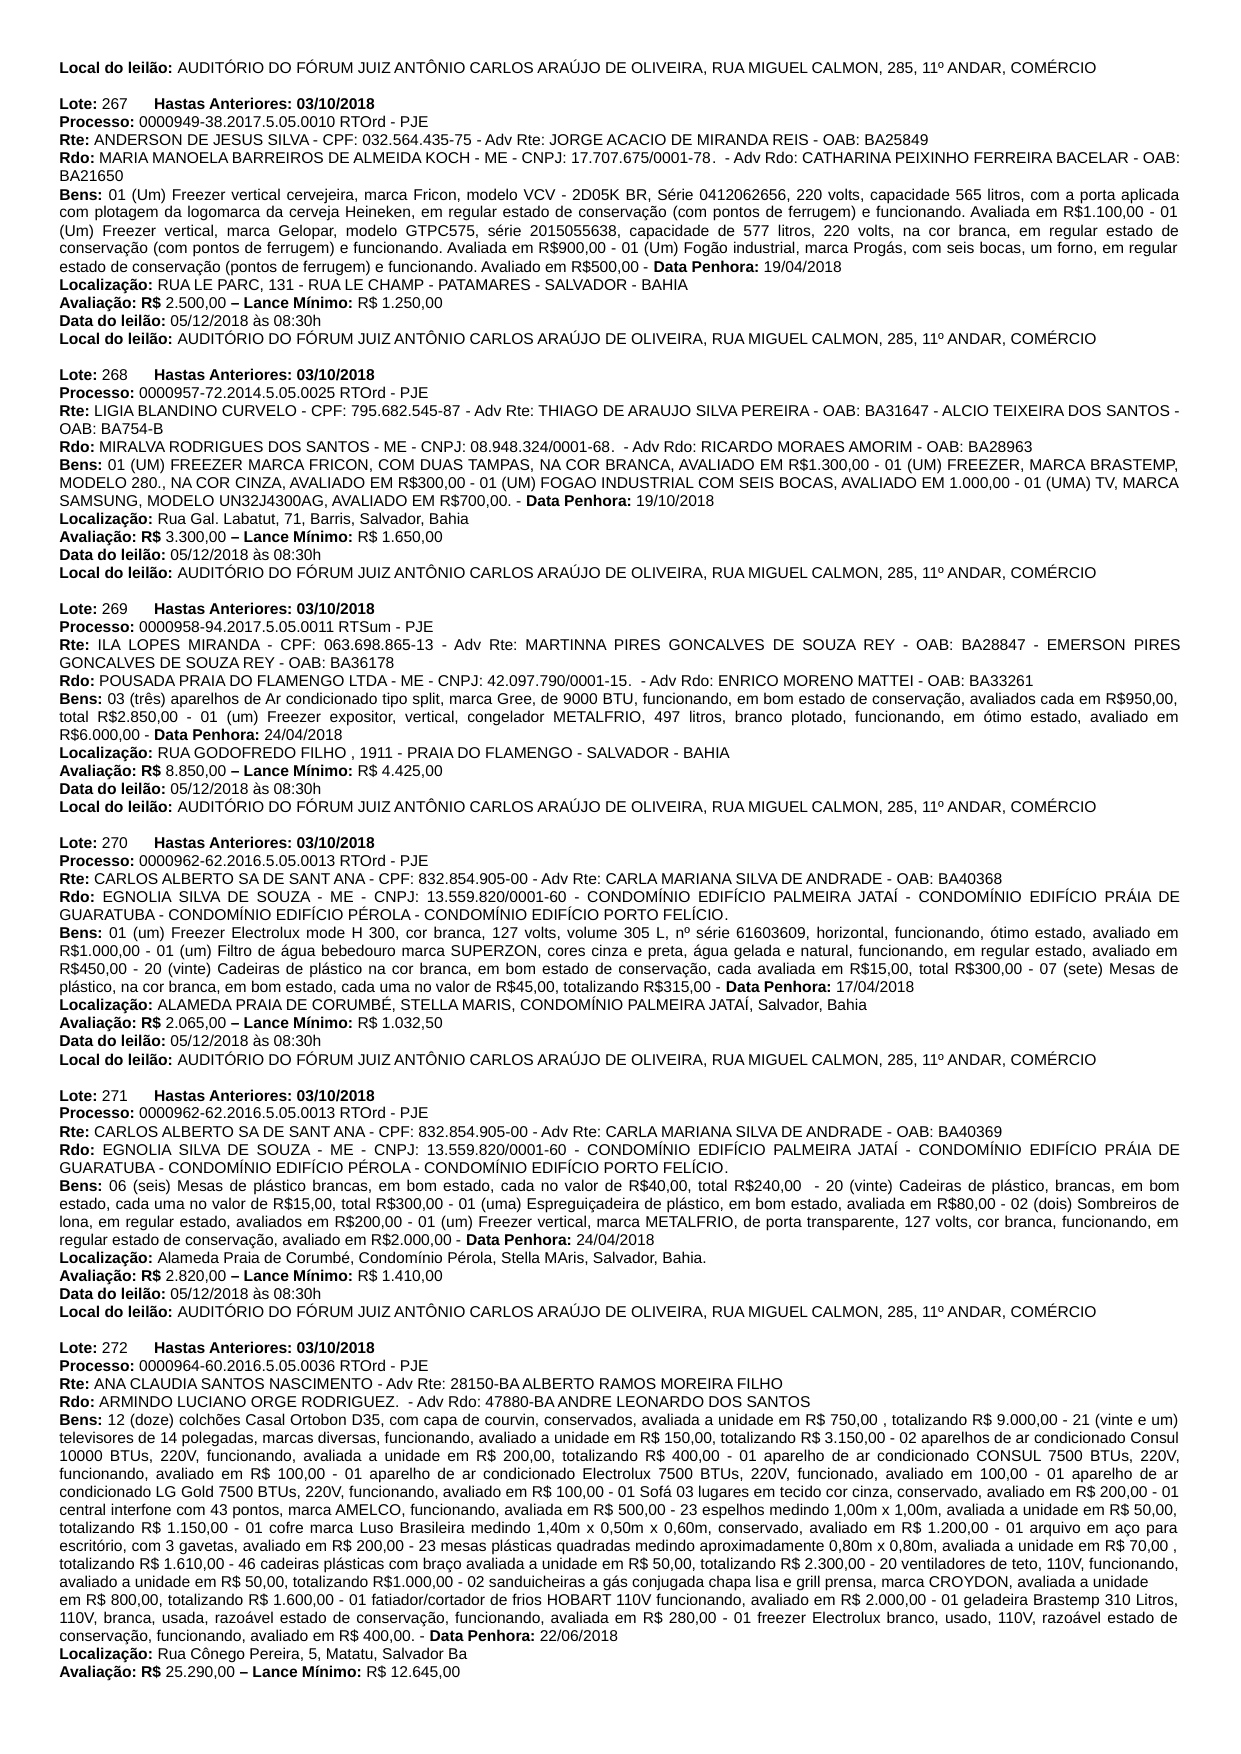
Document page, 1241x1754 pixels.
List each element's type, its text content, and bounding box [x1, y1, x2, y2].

text Rdo: EGNOLIA SILVA DE SOUZA - ME - CNPJ: 13.559.820/0001-60 - CONDOMÍNIO EDIFÍCIO PALMEIRA JATAÍ - CONDOMÍNIO EDIFÍCIO PRÁIA DE GUARATUBA - CONDOMÍNIO EDIFÍCIO PÉROLA - CONDOMÍNIO EDIFÍCIO PORTO FELÍCIO. [59, 1140, 1181, 1176]
text Processo: 0000958-94.2017.5.05.0011 RTSum - PJE [59, 618, 1181, 636]
text Lote: 269 Hastas Anteriores: 03/10/2018 [59, 600, 1181, 618]
text Bens: 01 (UM) FREEZER MARCA FRICON, COM DUAS TAMPAS, NA COR BRANCA, AVALIADO EM R$1.300,00 - 01 (UM) FREEZER, MARCA BRASTEMP, MODELO 280., NA COR CINZA, AVALIADO EM R$300,00 - 01 (UM) FOGAO INDUSTRIAL COM SEIS BOCAS, AVALIADO EM 1.000,00 - 01 (UMA) TV, MARCA SAMSUNG, MODELO UN32J4300AG, AVALIADO EM R$700,00. - Data Penhora: 19/10/2018 [59, 456, 1181, 509]
text Local do leilão: AUDITÓRIO DO FÓRUM JUIZ ANTÔNIO CARLOS ARAÚJO DE OLIVEIRA, RUA MIGUEL CALMON, 285, 11º ANDAR, COMÉRCIO [59, 564, 1181, 582]
text Avaliação: R$ 2.820,00 – Lance Mínimo: R$ 1.410,00 [59, 1266, 1181, 1284]
text Bens: 03 (três) aparelhos de Ar condicionado tipo split, marca Gree, de 9000 BTU, funcionando, em bom estado de conservação, avaliados cada em R$950,00, total R$2.850,00 - 01 (um) Freezer expositor, vertical, congelador METALFRIO, 497 litros, branco plotado, funcionando, em ótimo estado, avaliado em R$6.000,00 - Data Penhora: 24/04/2018 [59, 690, 1181, 744]
text Rdo: MIRALVA RODRIGUES DOS SANTOS - ME - CNPJ: 08.948.324/0001-68. - Adv Rdo: RICARDO MORAES AMORIM - OAB: BA28963 [59, 437, 1181, 456]
text Bens: 12 (doze) colchões Casal Ortobon D35, com capa de courvin, conservados, avaliada a unidade em R$ 750,00 , totalizando R$ 9.000,00 - 21 (vinte e um) televisores de 14 polegadas, marcas diversas, funcionando, avaliado a unidade em R$ 150,00, totalizando R$ 3.150,00 - 02 aparelhos de ar condicionado Consul 10000 BTUs, 220V, funcionando, avaliada a unidade em R$ 200,00, totalizando R$ 400,00 - 01 aparelho de ar condicionado CONSUL 7500 BTUs, 220V, funcionando, avaliado em R$ 100,00 - 01 aparelho de ar condicionado Electrolux 7500 BTUs, 220V, funcionado, avaliado em 100,00 - 01 aparelho de ar condicionado LG Gold 7500 BTUs, 220V, funcionando, avaliado em R$ 100,00 - 01 Sofá 03 lugares em tecido cor cinza, conservado, avaliado em R$ 200,00 - 01 central interfone com 43 pontos, marca AMELCO, funcionando, avaliada em R$ 500,00 - 23 espelhos medindo 1,00m x 1,00m, avaliada a unidade em R$ 50,00, totalizando R$ 1.150,00 - 01 cofre marca Luso Brasileira medindo 1,40m x 0,50m x 0,60m, conservado, avaliado em R$ 1.200,00 - 01 arquivo em aço para escritório, com 3 gavetas, avaliado em R$ 200,00 - 23 mesas plásticas quadradas medindo aproximadamente 0,80m x 0,80m, avaliada a unidade em R$ 70,00 , totalizando R$ 1.610,00 - 46 cadeiras plásticas com braço avaliada a unidade em R$ 50,00, totalizando R$ 2.300,00 - 20 ventiladores de teto, 110V, funcionando, avaliado a unidade em R$ 50,00, totalizando R$1.000,00 - 02 sanduicheiras a gás conjugada chapa lisa e grill prensa, marca CROYDON, avaliada a unidade [59, 1411, 1181, 1591]
text Rte: ANA CLAUDIA SANTOS NASCIMENTO - Adv Rte: 28150-BA ALBERTO RAMOS MOREIRA FILHO [59, 1374, 1181, 1393]
text Avaliação: R$ 3.300,00 – Lance Mínimo: R$ 1.650,00 [59, 528, 1181, 546]
text Data do leilão: 05/12/2018 às 08:30h [59, 546, 1181, 564]
text Localização: RUA LE PARC, 131 - RUA LE CHAMP - PATAMARES - SALVADOR - BAHIA [59, 275, 1181, 293]
text Processo: 0000962-62.2016.5.05.0013 RTOrd - PJE [59, 1104, 1181, 1122]
text Processo: 0000964-60.2016.5.05.0036 RTOrd - PJE [59, 1357, 1181, 1374]
text Avaliação: R$ 2.065,00 – Lance Mínimo: R$ 1.032,50 [59, 1014, 1181, 1032]
text Local do leilão: AUDITÓRIO DO FÓRUM JUIZ ANTÔNIO CARLOS ARAÚJO DE OLIVEIRA, RUA MIGUEL CALMON, 285, 11º ANDAR, COMÉRCIO [59, 1302, 1181, 1321]
text Rte: LIGIA BLANDINO CURVELO - CPF: 795.682.545-87 - Adv Rte: THIAGO DE ARAUJO SILVA PEREIRA - OAB: BA31647 - ALCIO TEIXEIRA DOS SANTOS - OAB: BA754-B [59, 401, 1181, 437]
text Rdo: MARIA MANOELA BARREIROS DE ALMEIDA KOCH - ME - CNPJ: 17.707.675/0001-78. - Adv Rdo: CATHARINA PEIXINHO FERREIRA BACELAR - OAB: BA21650 [59, 149, 1181, 185]
text Rte: ANDERSON DE JESUS SILVA - CPF: 032.564.435-75 - Adv Rte: JORGE ACACIO DE MIRANDA REIS - OAB: BA25849 [59, 131, 1181, 149]
text Local do leilão: AUDITÓRIO DO FÓRUM JUIZ ANTÔNIO CARLOS ARAÚJO DE OLIVEIRA, RUA MIGUEL CALMON, 285, 11º ANDAR, COMÉRCIO [59, 329, 1181, 347]
text Bens: 06 (seis) Mesas de plástico brancas, em bom estado, cada no valor de R$40,00, total R$240,00 - 20 (vinte) Cadeiras de plástico, brancas, em bom estado, cada uma no valor de R$15,00, total R$300,00 - 01 (uma) Espreguiçadeira de plástico, em bom estado, avaliada em R$80,00 - 02 (dois) Sombreiros de lona, em regular estado, avaliados em R$200,00 - 01 (um) Freezer vertical, marca METALFRIO, de porta transparente, 127 volts, cor branca, funcionando, em regular estado de conservação, avaliado em R$2.000,00 - Data Penhora: 24/04/2018 [59, 1176, 1181, 1248]
text Rte: ILA LOPES MIRANDA - CPF: 063.698.865-13 - Adv Rte: MARTINNA PIRES GONCALVES DE SOUZA REY - OAB: BA28847 - EMERSON PIRES GONCALVES DE SOUZA REY - OAB: BA36178 [59, 636, 1181, 672]
text Avaliação: R$ 2.500,00 – Lance Mínimo: R$ 1.250,00 [59, 293, 1181, 311]
text Local do leilão: AUDITÓRIO DO FÓRUM JUIZ ANTÔNIO CARLOS ARAÚJO DE OLIVEIRA, RUA MIGUEL CALMON, 285, 11º ANDAR, COMÉRCIO [59, 1050, 1181, 1068]
text Avaliação: R$ 25.290,00 – Lance Mínimo: R$ 12.645,00 [59, 1663, 1181, 1681]
text Lote: 268 Hastas Anteriores: 03/10/2018 [59, 365, 1181, 383]
text Localização: Rua Gal. Labatut, 71, Barris, Salvador, Bahia [59, 509, 1181, 528]
text Processo: 0000962-62.2016.5.05.0013 RTOrd - PJE [59, 852, 1181, 870]
text Data do leilão: 05/12/2018 às 08:30h [59, 1284, 1181, 1302]
text Data do leilão: 05/12/2018 às 08:30h [59, 780, 1181, 798]
text Rdo: ARMINDO LUCIANO ORGE RODRIGUEZ. - Adv Rdo: 47880-BA ANDRE LEONARDO DOS SANTOS [59, 1393, 1181, 1411]
text Rdo: EGNOLIA SILVA DE SOUZA - ME - CNPJ: 13.559.820/0001-60 - CONDOMÍNIO EDIFÍCIO PALMEIRA JATAÍ - CONDOMÍNIO EDIFÍCIO PRÁIA DE GUARATUBA - CONDOMÍNIO EDIFÍCIO PÉROLA - CONDOMÍNIO EDIFÍCIO PORTO FELÍCIO. [59, 888, 1181, 924]
text Local do leilão: AUDITÓRIO DO FÓRUM JUIZ ANTÔNIO CARLOS ARAÚJO DE OLIVEIRA, RUA MIGUEL CALMON, 285, 11º ANDAR, COMÉRCIO [59, 59, 1181, 77]
text Lote: 270 Hastas Anteriores: 03/10/2018 [59, 834, 1181, 852]
text Data do leilão: 05/12/2018 às 08:30h [59, 1032, 1181, 1050]
text Processo: 0000949-38.2017.5.05.0010 RTOrd - PJE [59, 113, 1181, 131]
text Rte: CARLOS ALBERTO SA DE SANT ANA - CPF: 832.854.905-00 - Adv Rte: CARLA MARIANA SILVA DE ANDRADE - OAB: BA40368 [59, 870, 1181, 888]
text Processo: 0000957-72.2014.5.05.0025 RTOrd - PJE [59, 383, 1181, 401]
text Localização: Rua Cônego Pereira, 5, Matatu, Salvador Ba [59, 1645, 1181, 1663]
text Bens: 01 (Um) Freezer vertical cervejeira, marca Fricon, modelo VCV - 2D05K BR, Série 0412062656, 220 volts, capacidade 565 litros, com a porta aplicada com plotagem da logomarca da cerveja Heineken, em regular estado de conservação (com pontos de ferrugem) e funcionando. Avaliada em R$1.100,00 - 01 (Um) Freezer vertical, marca Gelopar, modelo GTPC575, série 2015055638, capacidade de 577 litros, 220 volts, na cor branca, em regular estado de conservação (com pontos de ferrugem) e funcionando. Avaliada em R$900,00 - 01 (Um) Fogão industrial, marca Progás, com seis bocas, um forno, em regular estado de conservação (pontos de ferrugem) e funcionando. Avaliado em R$500,00 - Data Penhora: 19/04/2018 [59, 185, 1181, 275]
text Lote: 271 Hastas Anteriores: 03/10/2018 [59, 1086, 1181, 1104]
text Avaliação: R$ 8.850,00 – Lance Mínimo: R$ 4.425,00 [59, 762, 1181, 780]
text Lote: 267 Hastas Anteriores: 03/10/2018 [59, 95, 1181, 113]
text Localização: RUA GODOFREDO FILHO , 1911 - PRAIA DO FLAMENGO - SALVADOR - BAHIA [59, 744, 1181, 762]
text em R$ 800,00, totalizando R$ 1.600,00 - 01 fatiador/cortador de frios HOBART 110V funcionando, avaliado em R$ 2.000,00 - 01 geladeira Brastemp 310 Litros, 110V, branca, usada, razoável estado de conservação, funcionando, avaliada em R$ 280,00 - 01 freezer Electrolux branco, usado, 110V, razoável estado de conservação, funcionando, avaliado em R$ 400,00. - Data Penhora: 22/06/2018 [59, 1591, 1181, 1645]
text Local do leilão: AUDITÓRIO DO FÓRUM JUIZ ANTÔNIO CARLOS ARAÚJO DE OLIVEIRA, RUA MIGUEL CALMON, 285, 11º ANDAR, COMÉRCIO [59, 798, 1181, 816]
text Lote: 272 Hastas Anteriores: 03/10/2018 [59, 1338, 1181, 1357]
text Bens: 01 (um) Freezer Electrolux mode H 300, cor branca, 127 volts, volume 305 L, nº série 61603609, horizontal, funcionando, ótimo estado, avaliado em R$1.000,00 - 01 (um) Filtro de água bebedouro marca SUPERZON, cores cinza e preta, água gelada e natural, funcionando, em regular estado, avaliado em R$450,00 - 20 (vinte) Cadeiras de plástico na cor branca, em bom estado de conservação, cada avaliada em R$15,00, total R$300,00 - 07 (sete) Mesas de plástico, na cor branca, em bom estado, cada uma no valor de R$45,00, totalizando R$315,00 - Data Penhora: 17/04/2018 [59, 924, 1181, 996]
text Localização: ALAMEDA PRAIA DE CORUMBÉ, STELLA MARIS, CONDOMÍNIO PALMEIRA JATAÍ, Salvador, Bahia [59, 996, 1181, 1014]
text Rte: CARLOS ALBERTO SA DE SANT ANA - CPF: 832.854.905-00 - Adv Rte: CARLA MARIANA SILVA DE ANDRADE - OAB: BA40369 [59, 1122, 1181, 1140]
text Rdo: POUSADA PRAIA DO FLAMENGO LTDA - ME - CNPJ: 42.097.790/0001-15. - Adv Rdo: ENRICO MORENO MATTEI - OAB: BA33261 [59, 672, 1181, 690]
text Localização: Alameda Praia de Corumbé, Condomínio Pérola, Stella MAris, Salvador, Bahia. [59, 1248, 1181, 1266]
text Data do leilão: 05/12/2018 às 08:30h [59, 311, 1181, 329]
